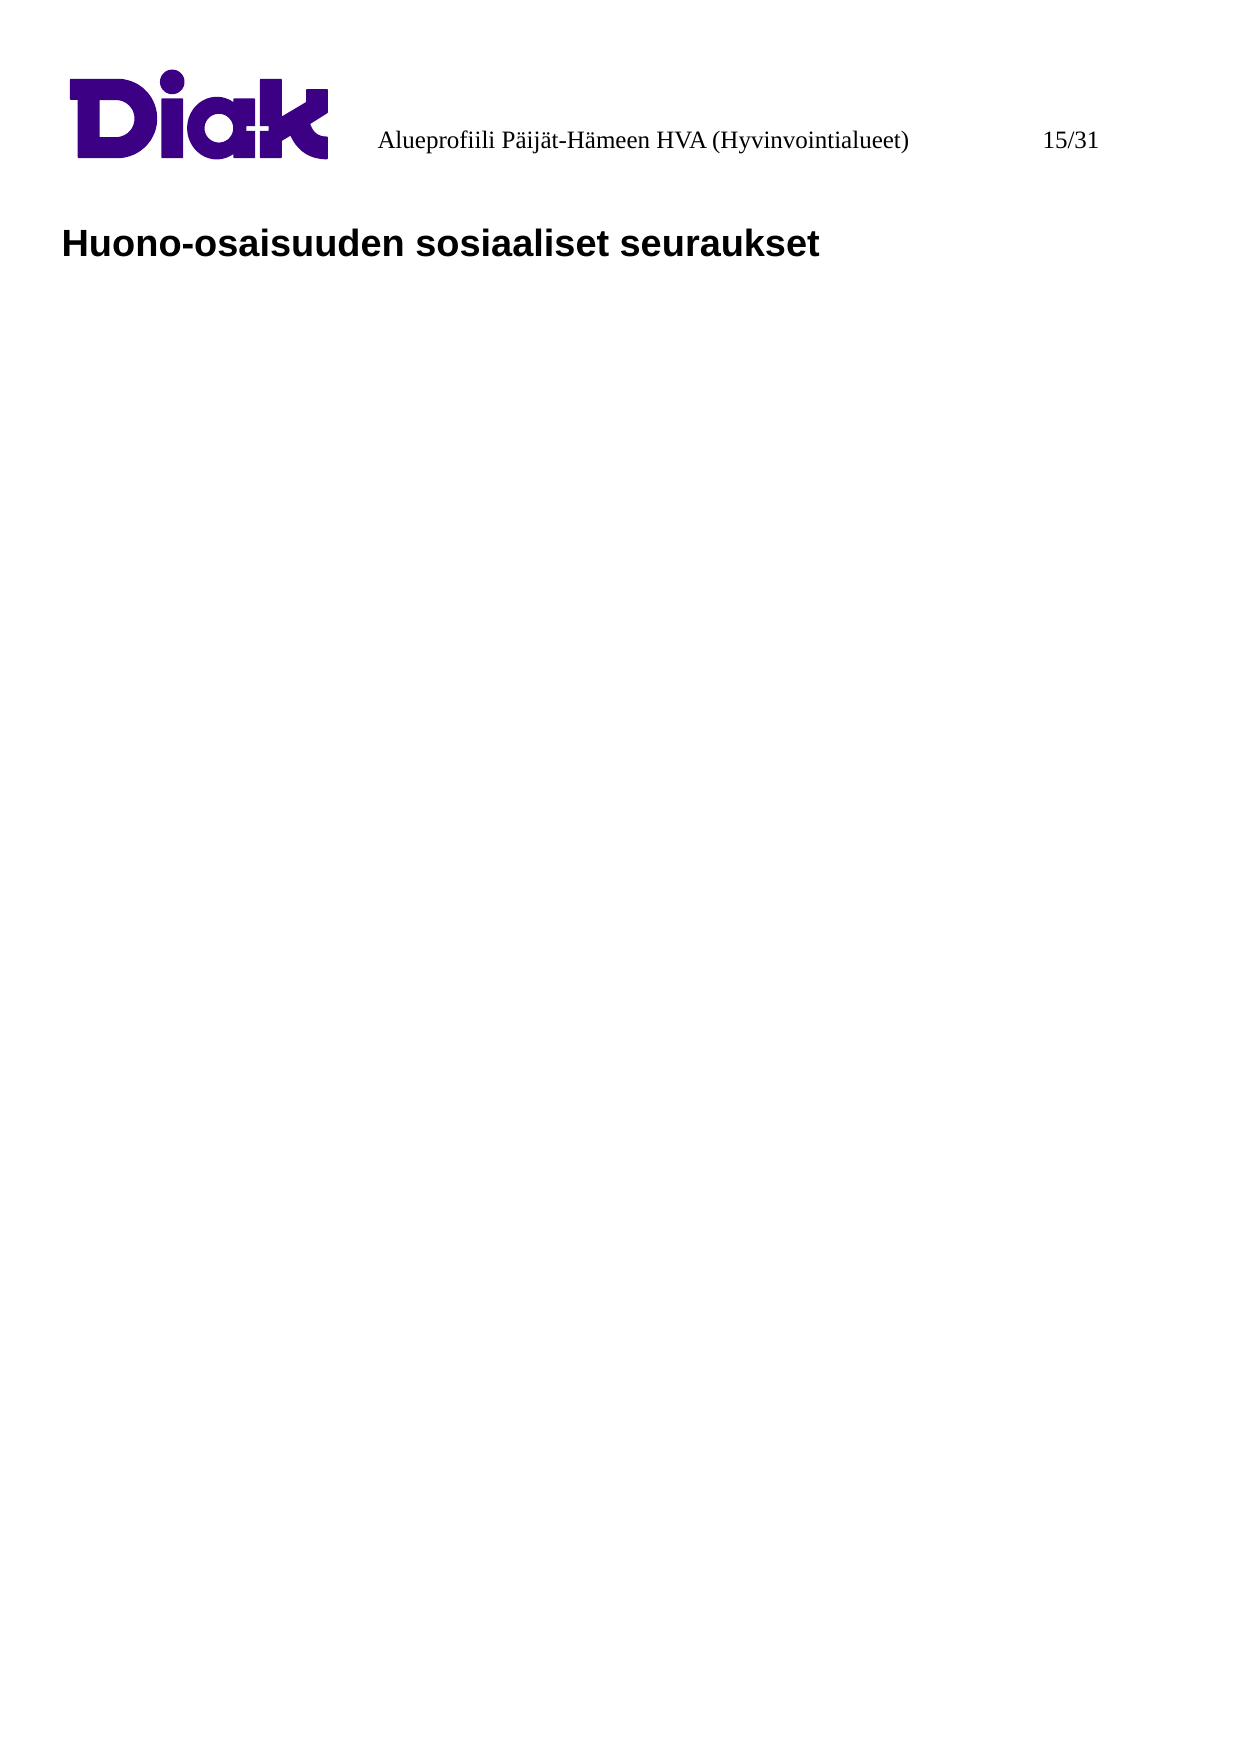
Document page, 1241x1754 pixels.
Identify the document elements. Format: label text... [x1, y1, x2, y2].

subtitle Huono-osaisuuden sosiaaliset seuraukset [61, 221, 1179, 265]
